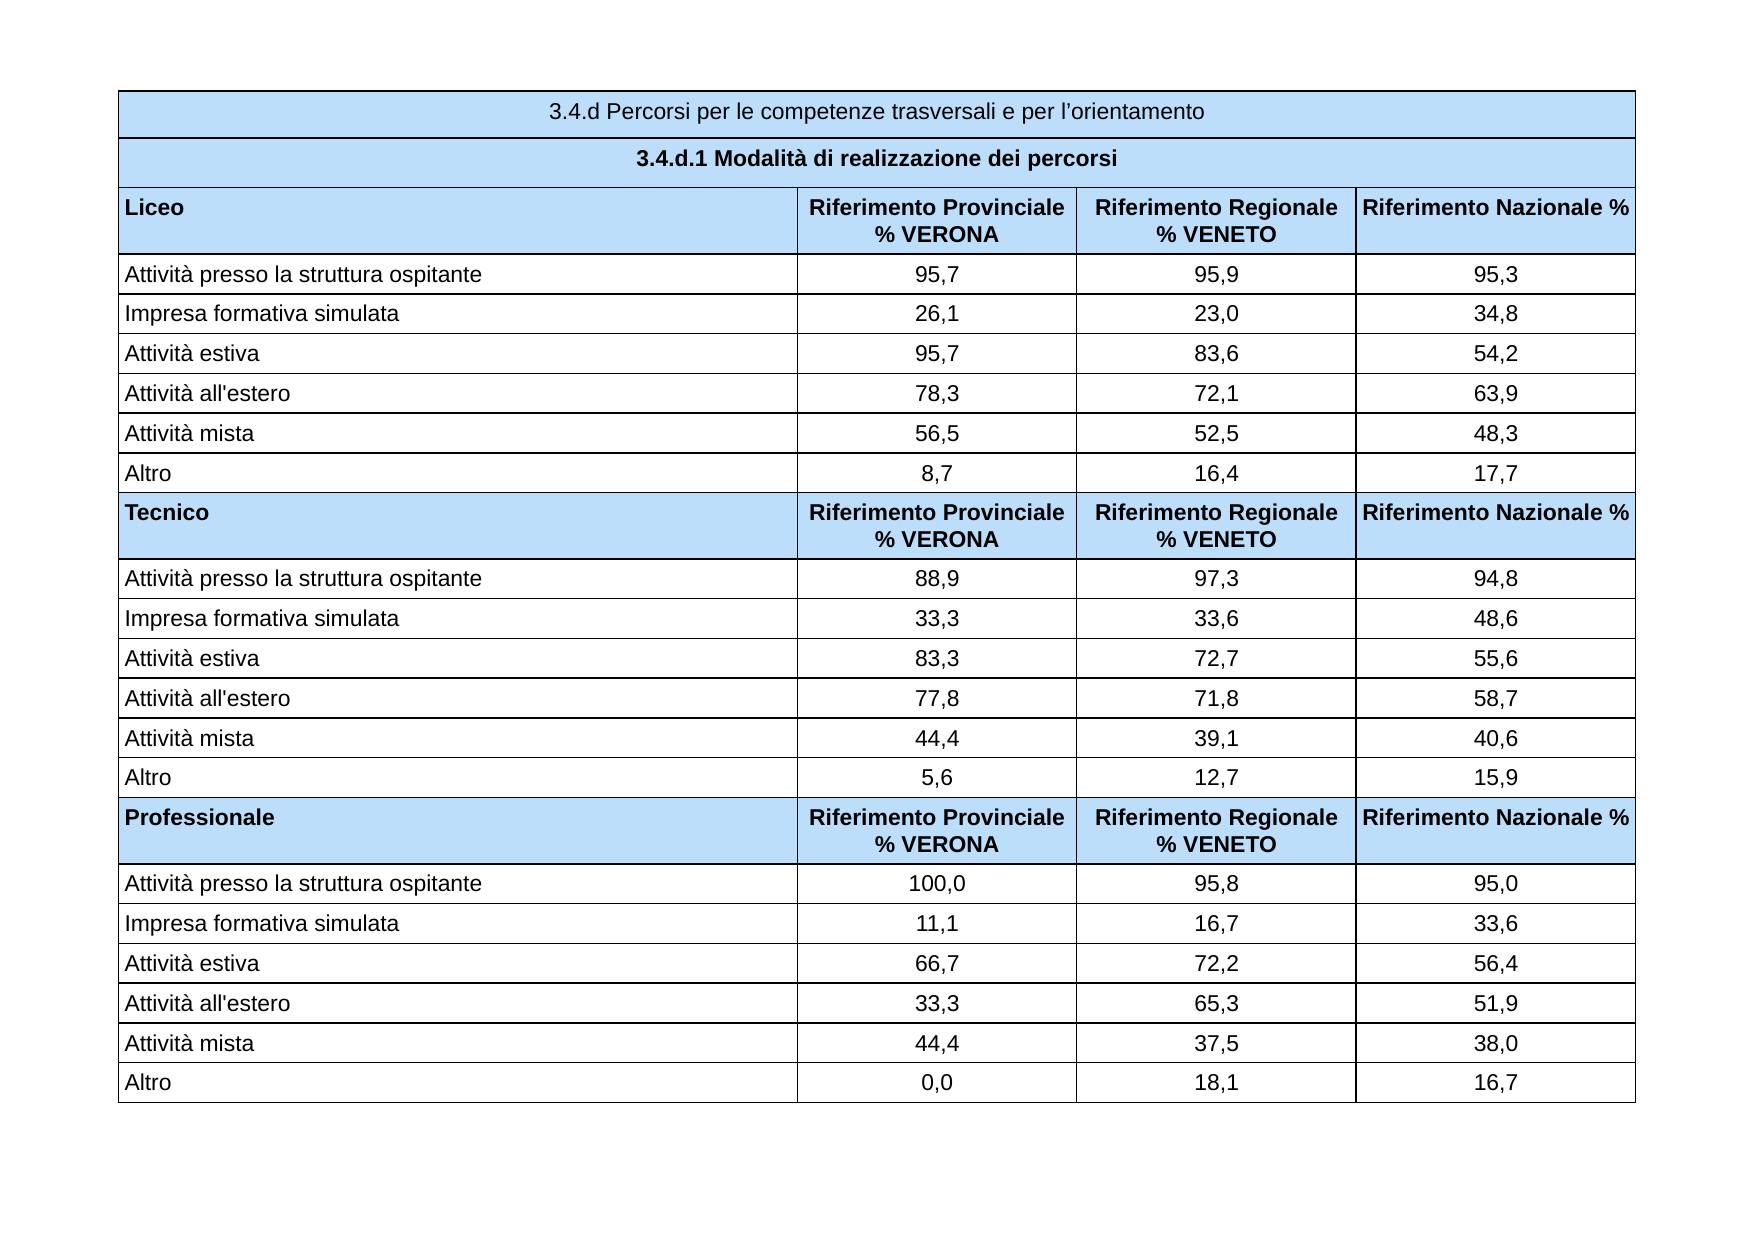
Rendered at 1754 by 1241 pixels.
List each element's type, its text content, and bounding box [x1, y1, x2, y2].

table_cell Riferimento Provinciale % VERONA [798, 188, 1076, 253]
table_cell Attività all'estero [119, 984, 797, 1022]
table_cell 33,6 [1357, 904, 1635, 942]
table_cell Altro [119, 758, 797, 797]
table_cell Attività estiva [119, 944, 797, 982]
table_cell 16,4 [1077, 454, 1355, 492]
table_cell Impresa formativa simulata [119, 295, 797, 333]
table_cell 66,7 [798, 944, 1076, 982]
table_cell 16,7 [1357, 1063, 1635, 1102]
table_cell 17,7 [1357, 454, 1635, 492]
table_cell 18,1 [1077, 1063, 1355, 1102]
table_cell 8,7 [798, 454, 1076, 492]
table_cell 95,8 [1077, 865, 1355, 903]
table_cell 97,3 [1077, 560, 1355, 598]
table_cell Attività estiva [119, 639, 797, 677]
table_cell 23,0 [1077, 295, 1355, 333]
table_cell 78,3 [798, 374, 1076, 412]
table_header 3.4.d Percorsi per le competenze trasversali e per l’orientamento [119, 92, 1635, 137]
table_cell Impresa formativa simulata [119, 904, 797, 942]
table_cell 26,1 [798, 295, 1076, 333]
table_cell 33,3 [798, 599, 1076, 637]
table_cell 83,6 [1077, 334, 1355, 372]
table_cell Riferimento Regionale % VENETO [1077, 798, 1355, 863]
table_cell Attività estiva [119, 334, 797, 372]
table_cell 95,7 [798, 255, 1076, 293]
table_cell 55,6 [1357, 639, 1635, 677]
table_cell Riferimento Nazionale % [1357, 493, 1635, 558]
table_cell 71,8 [1077, 679, 1355, 717]
table_cell 33,6 [1077, 599, 1355, 637]
table_cell 72,7 [1077, 639, 1355, 677]
table_cell Riferimento Nazionale % [1357, 798, 1635, 863]
table_cell Attività presso la struttura ospitante [119, 865, 797, 903]
table_cell Riferimento Nazionale % [1357, 188, 1635, 253]
table_cell Professionale [119, 798, 797, 863]
table_cell Attività mista [119, 1024, 797, 1062]
table_cell 51,9 [1357, 984, 1635, 1022]
table_cell 12,7 [1077, 758, 1355, 797]
table_cell 72,2 [1077, 944, 1355, 982]
table_cell 48,3 [1357, 414, 1635, 452]
table_cell 39,1 [1077, 719, 1355, 757]
table_cell Altro [119, 454, 797, 492]
table_cell 3.4.d.1 Modalità di realizzazione dei percorsi [119, 139, 1635, 187]
table_cell 77,8 [798, 679, 1076, 717]
table_cell 5,6 [798, 758, 1076, 797]
table_cell 15,9 [1357, 758, 1635, 797]
table_cell 48,6 [1357, 599, 1635, 637]
table_cell Riferimento Regionale % VENETO [1077, 493, 1355, 558]
table_cell 72,1 [1077, 374, 1355, 412]
table_cell 0,0 [798, 1063, 1076, 1102]
table_cell 52,5 [1077, 414, 1355, 452]
table_cell 44,4 [798, 719, 1076, 757]
table_cell Impresa formativa simulata [119, 599, 797, 637]
table_cell 11,1 [798, 904, 1076, 942]
table_cell Attività presso la struttura ospitante [119, 560, 797, 598]
table_cell Attività mista [119, 414, 797, 452]
table_cell 56,5 [798, 414, 1076, 452]
table_cell 65,3 [1077, 984, 1355, 1022]
table_cell 33,3 [798, 984, 1076, 1022]
table_cell 40,6 [1357, 719, 1635, 757]
table_cell 95,9 [1077, 255, 1355, 293]
table_cell 63,9 [1357, 374, 1635, 412]
table_cell 95,3 [1357, 255, 1635, 293]
table_cell 44,4 [798, 1024, 1076, 1062]
table_cell 54,2 [1357, 334, 1635, 372]
table_cell 94,8 [1357, 560, 1635, 598]
table_cell Attività all'estero [119, 679, 797, 717]
table_cell 38,0 [1357, 1024, 1635, 1062]
table_cell Attività mista [119, 719, 797, 757]
table_cell 16,7 [1077, 904, 1355, 942]
table_cell 95,7 [798, 334, 1076, 372]
table_cell 95,0 [1357, 865, 1635, 903]
table_cell Riferimento Provinciale % VERONA [798, 493, 1076, 558]
table_cell Altro [119, 1063, 797, 1102]
table_cell Riferimento Provinciale % VERONA [798, 798, 1076, 863]
table_cell Tecnico [119, 493, 797, 558]
table_cell Attività presso la struttura ospitante [119, 255, 797, 293]
table_cell 34,8 [1357, 295, 1635, 333]
table_cell Liceo [119, 188, 797, 253]
table_cell 37,5 [1077, 1024, 1355, 1062]
table_cell 58,7 [1357, 679, 1635, 717]
table_cell Riferimento Regionale % VENETO [1077, 188, 1355, 253]
table_cell 88,9 [798, 560, 1076, 598]
table_cell 100,0 [798, 865, 1076, 903]
table_cell 83,3 [798, 639, 1076, 677]
table_cell 56,4 [1357, 944, 1635, 982]
table_cell Attività all'estero [119, 374, 797, 412]
